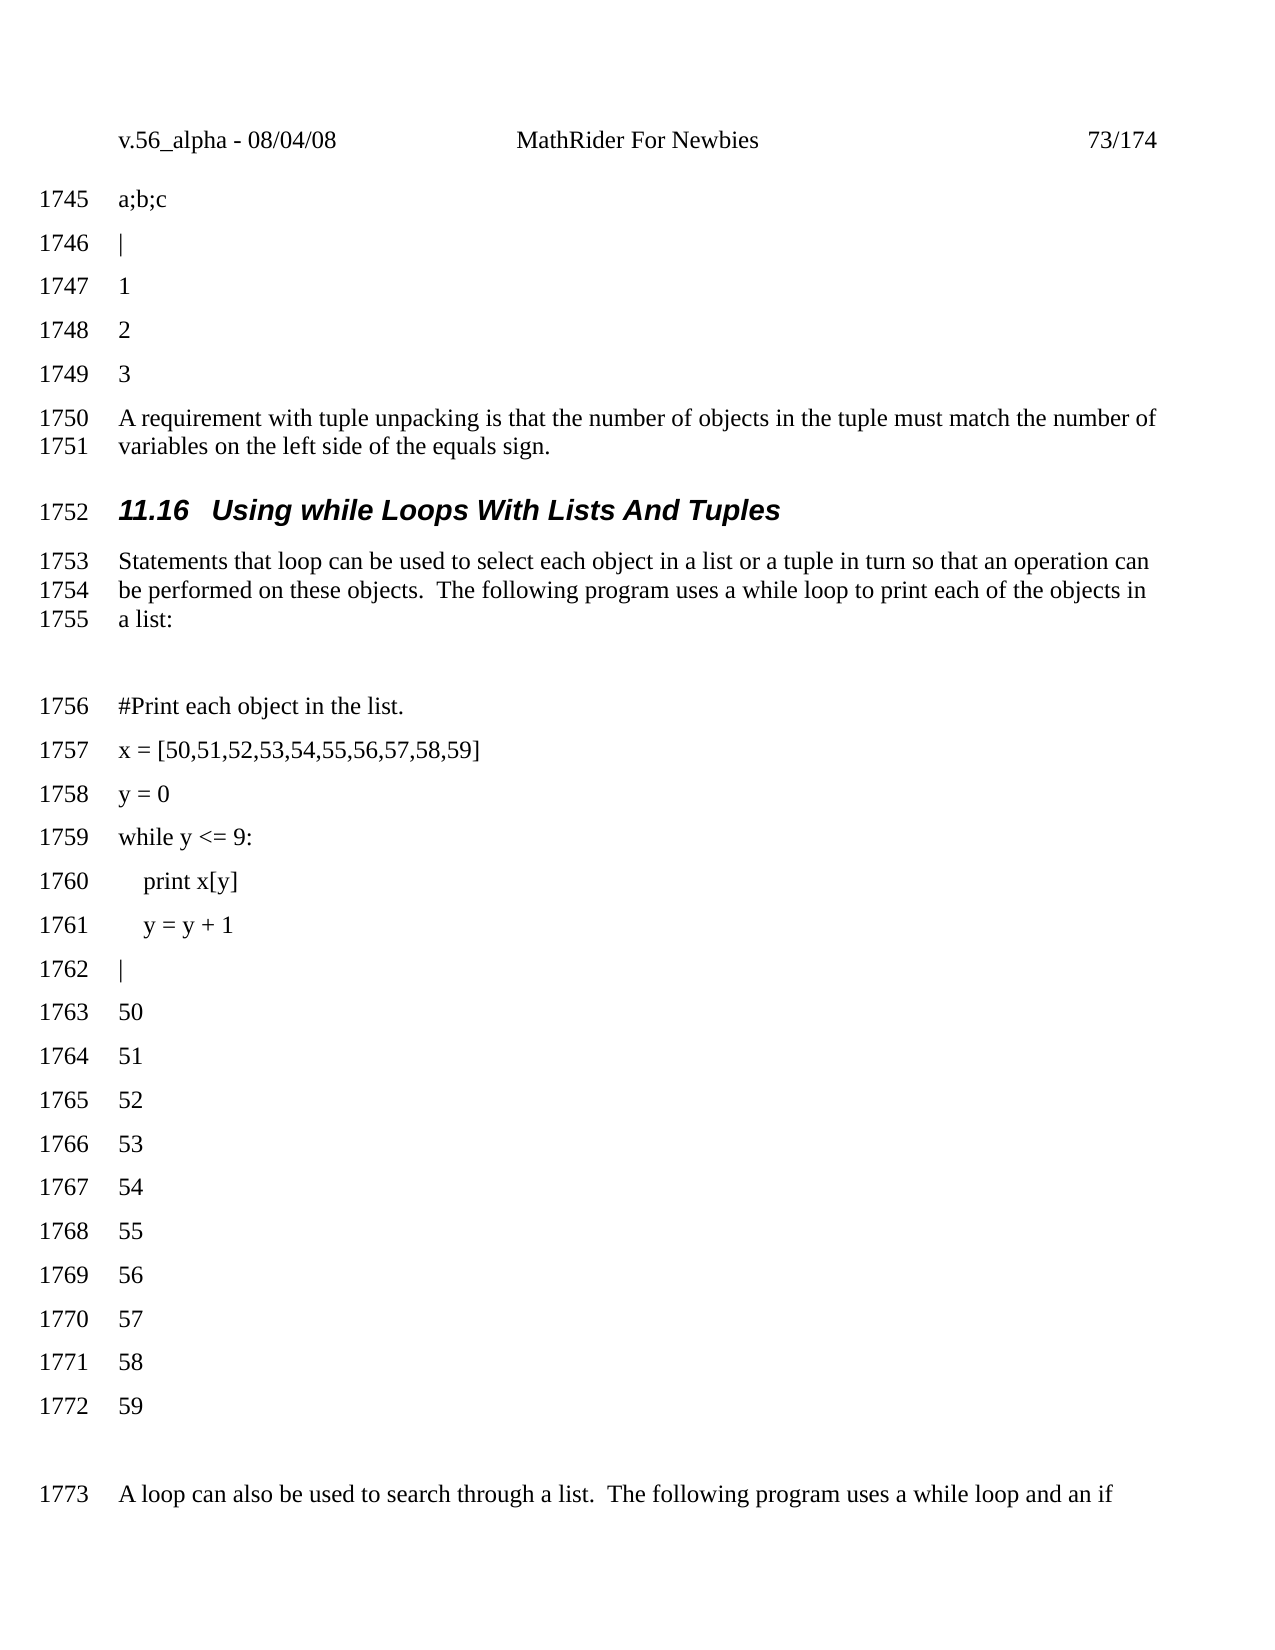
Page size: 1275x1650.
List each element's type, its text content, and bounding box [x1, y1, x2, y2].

text A loop can also be used to search through a list. The following program uses a while loop and an if [118, 1479, 1157, 1507]
text 56 [118, 1260, 1157, 1289]
text #Print each object in the list. [118, 691, 1157, 720]
text 58 [118, 1347, 1157, 1376]
text Statements that loop can be used to select each object in a list or a tuple in turn so that an operation can be performed on these objects. The following program uses a while loop to print each of the objects in a list: [118, 546, 1157, 632]
text print x[y] [118, 866, 1157, 895]
text y = y + 1 [118, 910, 1157, 939]
text 53 [118, 1129, 1157, 1157]
subtitle Using while Loops With Lists And Tuples [118, 493, 1157, 526]
text 52 [118, 1085, 1157, 1114]
text | [118, 228, 1157, 256]
text 3 [118, 359, 1157, 388]
text 57 [118, 1304, 1157, 1332]
text 51 [118, 1041, 1157, 1070]
text 2 [118, 315, 1157, 344]
text x = [50,51,52,53,54,55,56,57,58,59] [118, 735, 1157, 764]
text y = 0 [118, 779, 1157, 807]
text | [118, 954, 1157, 982]
text A requirement with tuple unpacking is that the number of objects in the tuple must match the number of variables on the left side of the equals sign. [118, 403, 1157, 460]
text 55 [118, 1216, 1157, 1245]
text 50 [118, 997, 1157, 1026]
text a;b;c [118, 184, 1157, 213]
text 54 [118, 1172, 1157, 1201]
text 1 [118, 271, 1157, 300]
text while y <= 9: [118, 822, 1157, 851]
text 59 [118, 1391, 1157, 1420]
